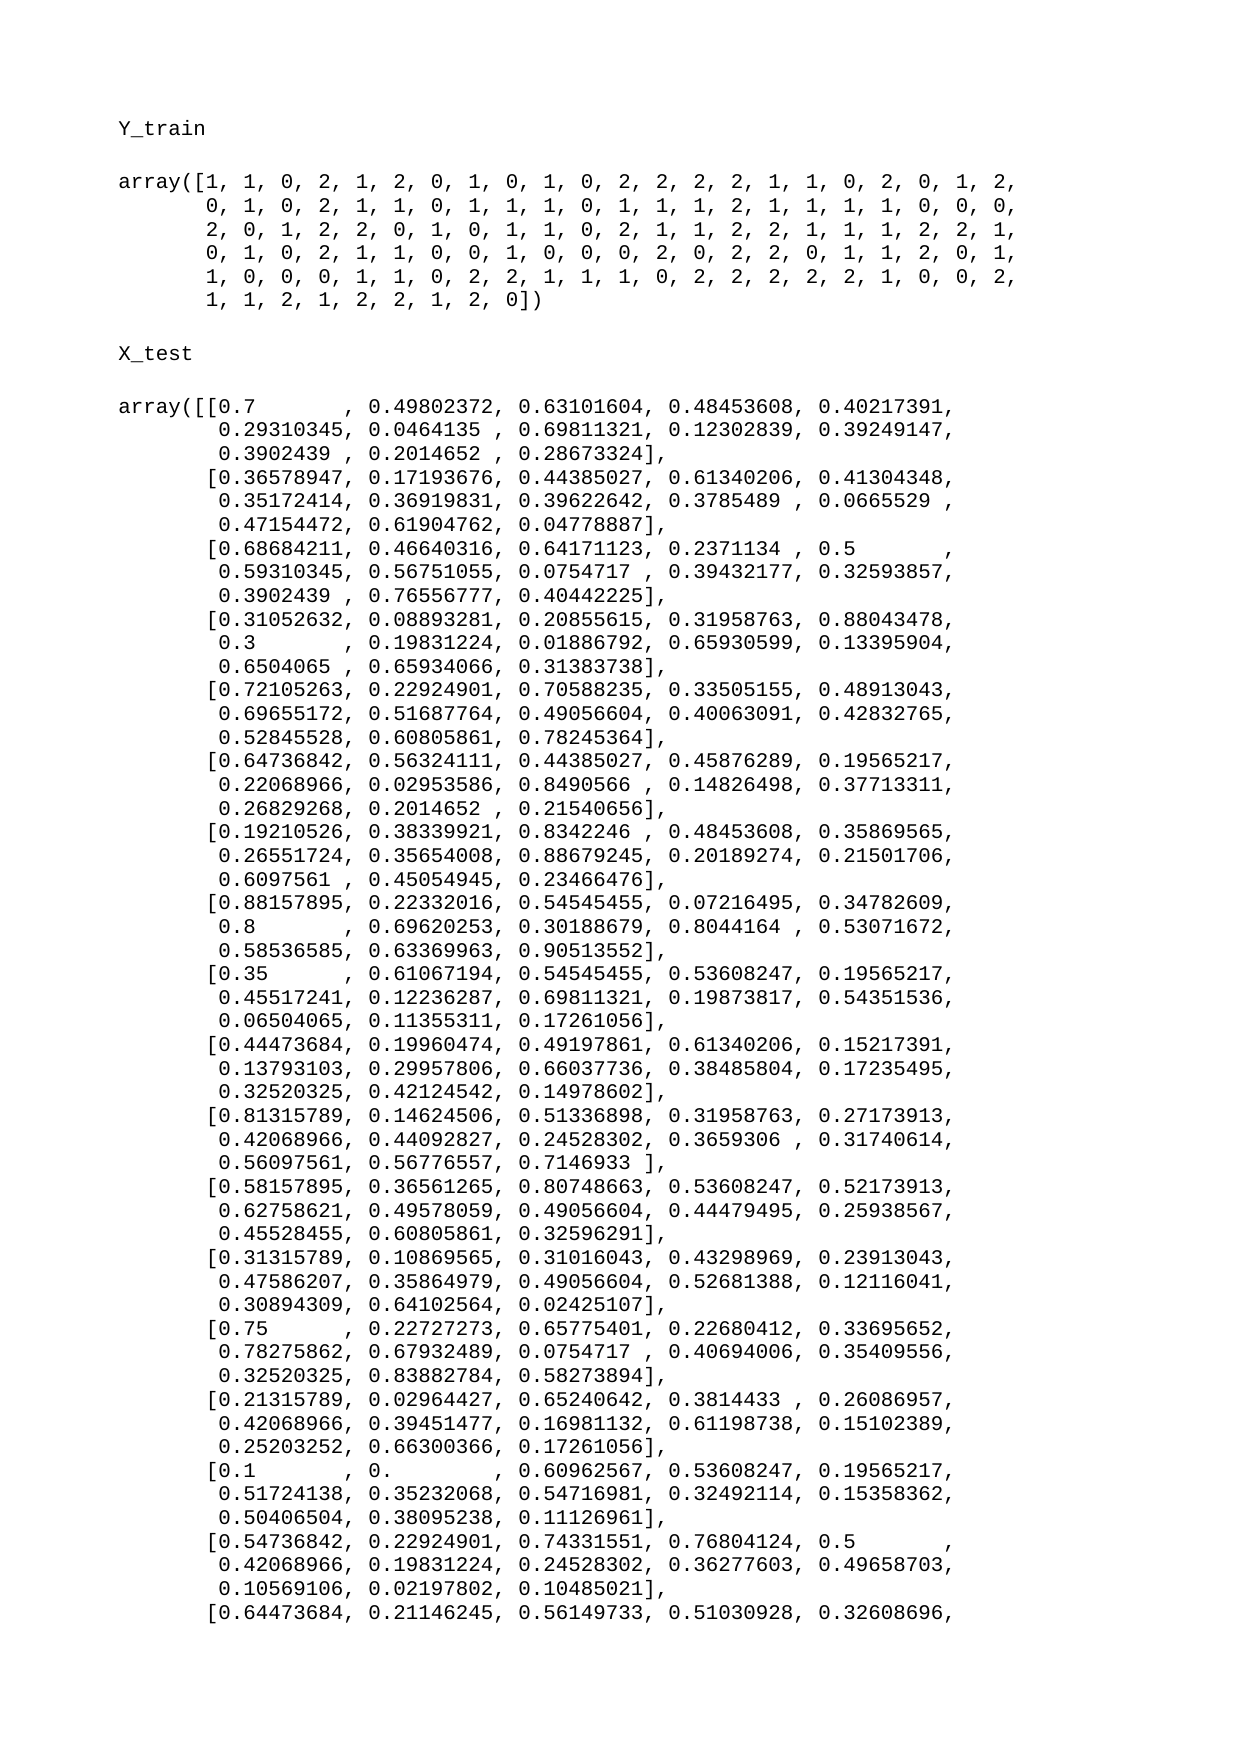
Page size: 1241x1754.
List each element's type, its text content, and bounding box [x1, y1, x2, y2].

text [0.35 , 0.61067194, 0.54545455, 0.53608247, 0.19565217, [118, 963, 1122, 987]
text 0.45517241, 0.12236287, 0.69811321, 0.19873817, 0.54351536, [118, 987, 1122, 1011]
text 0.50406504, 0.38095238, 0.11126961], [118, 1507, 1122, 1531]
text 0.6504065 , 0.65934066, 0.31383738], [118, 656, 1122, 679]
text [0.72105263, 0.22924901, 0.70588235, 0.33505155, 0.48913043, [118, 679, 1122, 703]
text 0.10569106, 0.02197802, 0.10485021], [118, 1578, 1122, 1602]
text 0.35172414, 0.36919831, 0.39622642, 0.3785489 , 0.0665529 , [118, 490, 1122, 514]
text 0.3902439 , 0.2014652 , 0.28673324], [118, 443, 1122, 467]
text [0.31315789, 0.10869565, 0.31016043, 0.43298969, 0.23913043, [118, 1247, 1122, 1271]
text [0.19210526, 0.38339921, 0.8342246 , 0.48453608, 0.35869565, [118, 821, 1122, 845]
text 1, 1, 2, 1, 2, 2, 1, 2, 0]) [118, 289, 1122, 313]
text X_test [118, 343, 1122, 366]
text [0.36578947, 0.17193676, 0.44385027, 0.61340206, 0.41304348, [118, 467, 1122, 490]
text 0.3902439 , 0.76556777, 0.40442225], [118, 585, 1122, 608]
text 0.32520325, 0.83882784, 0.58273894], [118, 1365, 1122, 1389]
text 2, 0, 1, 2, 2, 0, 1, 0, 1, 1, 0, 2, 1, 1, 2, 2, 1, 1, 1, 2, 2, 1, [118, 218, 1122, 242]
text 0.22068966, 0.02953586, 0.8490566 , 0.14826498, 0.37713311, [118, 774, 1122, 798]
text 0.3 , 0.19831224, 0.01886792, 0.65930599, 0.13395904, [118, 632, 1122, 656]
text 0.32520325, 0.42124542, 0.14978602], [118, 1081, 1122, 1105]
text 0.47586207, 0.35864979, 0.49056604, 0.52681388, 0.12116041, [118, 1271, 1122, 1294]
text 0.51724138, 0.35232068, 0.54716981, 0.32492114, 0.15358362, [118, 1483, 1122, 1507]
text 0.59310345, 0.56751055, 0.0754717 , 0.39432177, 0.32593857, [118, 561, 1122, 585]
text [0.64473684, 0.21146245, 0.56149733, 0.51030928, 0.32608696, [118, 1602, 1122, 1625]
text [0.31052632, 0.08893281, 0.20855615, 0.31958763, 0.88043478, [118, 608, 1122, 632]
text [0.88157895, 0.22332016, 0.54545455, 0.07216495, 0.34782609, [118, 892, 1122, 916]
text 0.56097561, 0.56776557, 0.7146933 ], [118, 1152, 1122, 1176]
text 1, 0, 0, 0, 1, 1, 0, 2, 2, 1, 1, 1, 0, 2, 2, 2, 2, 2, 1, 0, 0, 2, [118, 266, 1122, 289]
text 0.58536585, 0.63369963, 0.90513552], [118, 939, 1122, 963]
text [0.1 , 0. , 0.60962567, 0.53608247, 0.19565217, [118, 1460, 1122, 1483]
text 0.52845528, 0.60805861, 0.78245364], [118, 727, 1122, 750]
text 0.26551724, 0.35654008, 0.88679245, 0.20189274, 0.21501706, [118, 845, 1122, 869]
text [0.75 , 0.22727273, 0.65775401, 0.22680412, 0.33695652, [118, 1318, 1122, 1342]
text 0.29310345, 0.0464135 , 0.69811321, 0.12302839, 0.39249147, [118, 419, 1122, 443]
text [0.58157895, 0.36561265, 0.80748663, 0.53608247, 0.52173913, [118, 1176, 1122, 1200]
text 0.78275862, 0.67932489, 0.0754717 , 0.40694006, 0.35409556, [118, 1342, 1122, 1365]
text array([1, 1, 0, 2, 1, 2, 0, 1, 0, 1, 0, 2, 2, 2, 2, 1, 1, 0, 2, 0, 1, 2, [118, 171, 1122, 195]
text 0.47154472, 0.61904762, 0.04778887], [118, 514, 1122, 538]
text 0.25203252, 0.66300366, 0.17261056], [118, 1436, 1122, 1460]
text [0.44473684, 0.19960474, 0.49197861, 0.61340206, 0.15217391, [118, 1034, 1122, 1058]
text 0.45528455, 0.60805861, 0.32596291], [118, 1223, 1122, 1247]
text [0.68684211, 0.46640316, 0.64171123, 0.2371134 , 0.5 , [118, 538, 1122, 561]
text 0, 1, 0, 2, 1, 1, 0, 1, 1, 1, 0, 1, 1, 1, 2, 1, 1, 1, 1, 0, 0, 0, [118, 195, 1122, 218]
text 0.6097561 , 0.45054945, 0.23466476], [118, 869, 1122, 892]
text 0.42068966, 0.19831224, 0.24528302, 0.36277603, 0.49658703, [118, 1554, 1122, 1578]
text 0.62758621, 0.49578059, 0.49056604, 0.44479495, 0.25938567, [118, 1200, 1122, 1223]
text 0.8 , 0.69620253, 0.30188679, 0.8044164 , 0.53071672, [118, 916, 1122, 939]
text 0, 1, 0, 2, 1, 1, 0, 0, 1, 0, 0, 0, 2, 0, 2, 2, 0, 1, 1, 2, 0, 1, [118, 242, 1122, 266]
text 0.30894309, 0.64102564, 0.02425107], [118, 1294, 1122, 1318]
text 0.13793103, 0.29957806, 0.66037736, 0.38485804, 0.17235495, [118, 1058, 1122, 1081]
text 0.69655172, 0.51687764, 0.49056604, 0.40063091, 0.42832765, [118, 703, 1122, 727]
text 0.42068966, 0.44092827, 0.24528302, 0.3659306 , 0.31740614, [118, 1129, 1122, 1152]
text [0.81315789, 0.14624506, 0.51336898, 0.31958763, 0.27173913, [118, 1105, 1122, 1129]
text [0.54736842, 0.22924901, 0.74331551, 0.76804124, 0.5 , [118, 1531, 1122, 1554]
text [0.64736842, 0.56324111, 0.44385027, 0.45876289, 0.19565217, [118, 750, 1122, 774]
text 0.42068966, 0.39451477, 0.16981132, 0.61198738, 0.15102389, [118, 1412, 1122, 1436]
text array([[0.7 , 0.49802372, 0.63101604, 0.48453608, 0.40217391, [118, 396, 1122, 419]
text Y_train [118, 118, 1122, 142]
text 0.26829268, 0.2014652 , 0.21540656], [118, 798, 1122, 821]
text [0.21315789, 0.02964427, 0.65240642, 0.3814433 , 0.26086957, [118, 1389, 1122, 1412]
text 0.06504065, 0.11355311, 0.17261056], [118, 1011, 1122, 1034]
